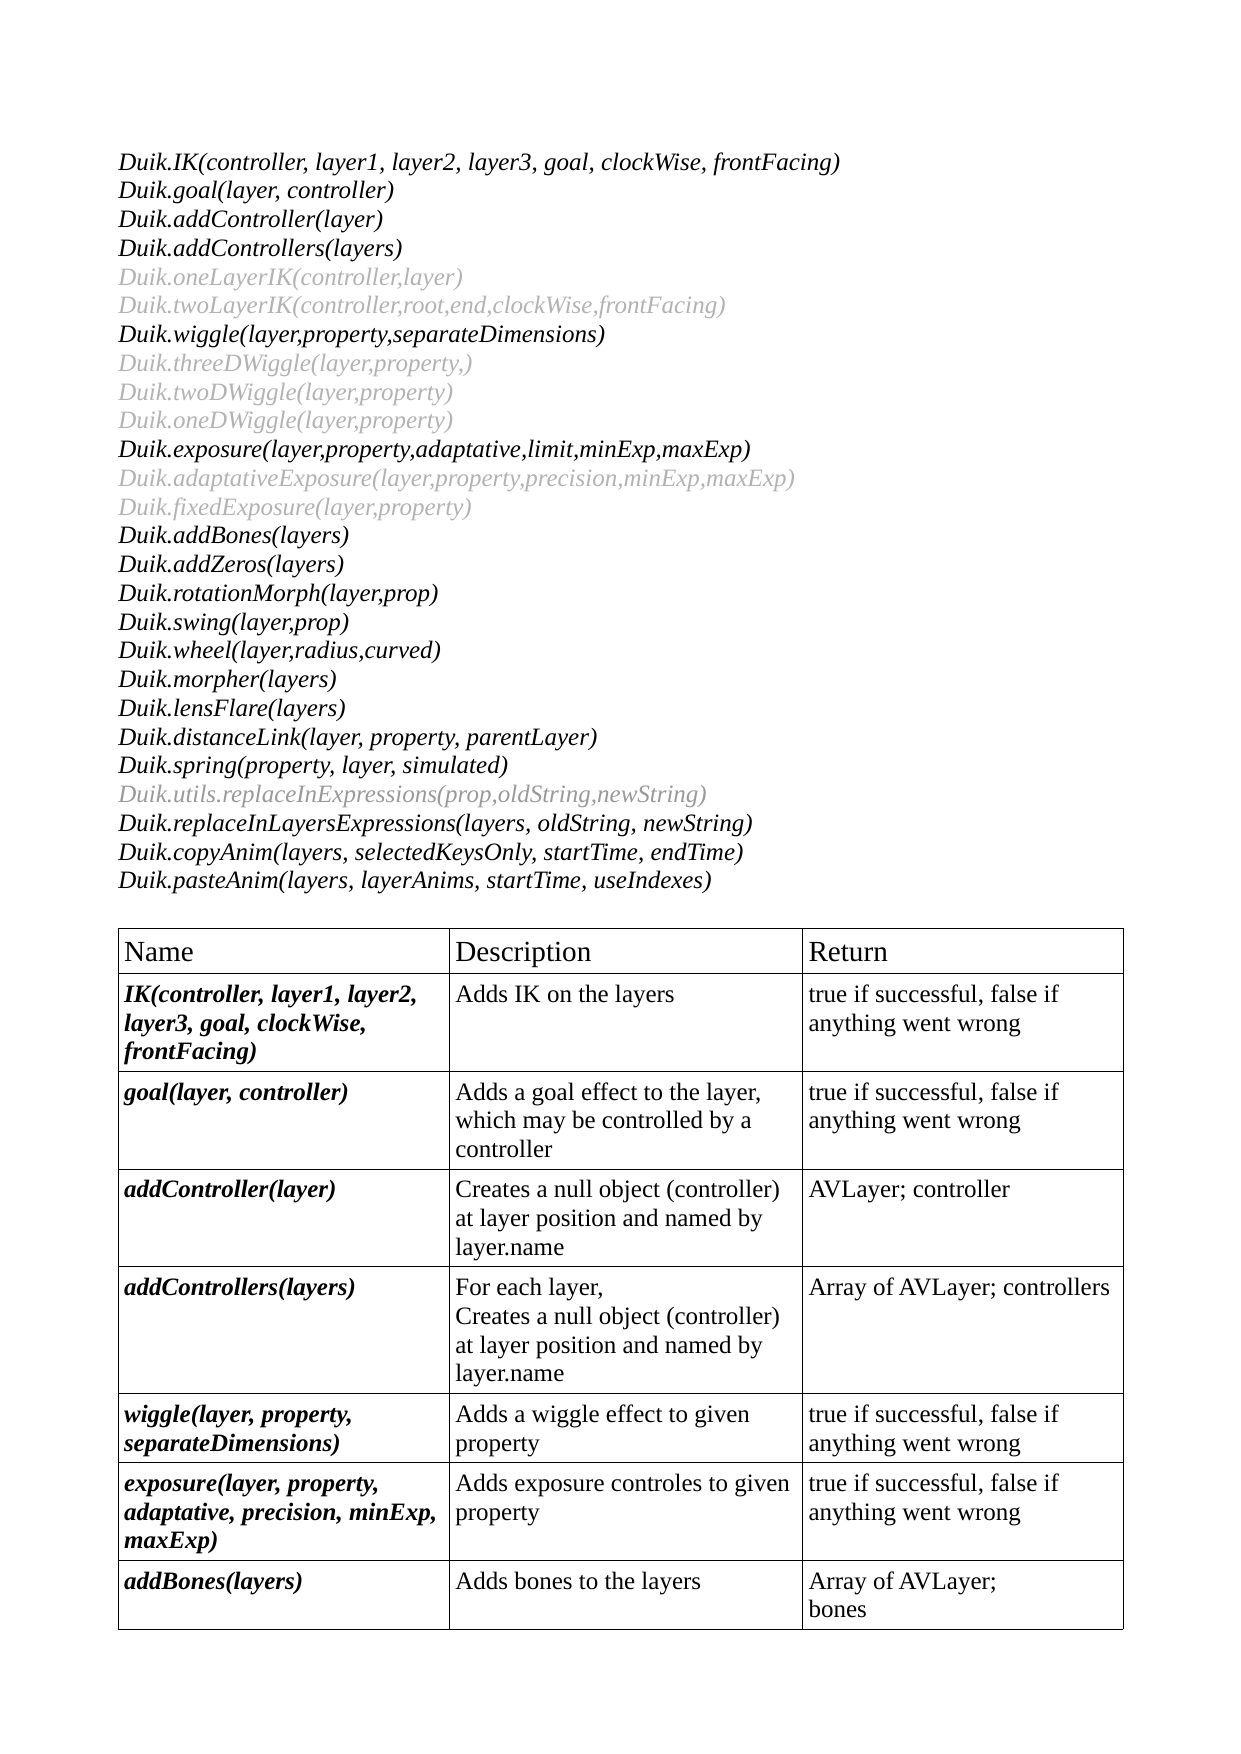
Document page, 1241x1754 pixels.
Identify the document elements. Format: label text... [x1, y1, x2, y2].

table_cell true if successful, false if anything went wrong [803, 1463, 1123, 1560]
text Duik.threeDWiggle(layer,property,) [118, 348, 1122, 377]
table_cell true if successful, false if anything went wrong [803, 1394, 1123, 1462]
text Duik.wheel(layer,radius,curved) [118, 636, 1122, 664]
table_cell Creates a null object (controller) at layer position and named by layer.name [450, 1170, 802, 1266]
table_cell AVLayer; controller [803, 1170, 1123, 1266]
table_cell Adds a wiggle effect to given property [450, 1394, 802, 1462]
table_cell Adds bones to the layers [450, 1561, 802, 1629]
text Duik.addController(layer) [118, 204, 1122, 233]
table_cell Adds exposure controles to given property [450, 1463, 802, 1560]
table_cell IK(controller, layer1, layer2, layer3, goal, clockWise, frontFacing) [119, 974, 449, 1071]
text Duik.adaptativeExposure(layer,property,precision,minExp,maxExp) [118, 463, 1122, 492]
table_cell goal(layer, controller) [119, 1072, 449, 1169]
table_cell Array of AVLayer; bones [803, 1561, 1123, 1629]
table_cell For each layer, Creates a null object (controller) at layer position and named by layer.name [450, 1267, 802, 1393]
text Duik.twoDWiggle(layer,property) [118, 377, 1122, 406]
text Duik.spring(property, layer, simulated) [118, 751, 1122, 779]
table_header Return [803, 929, 1123, 973]
table_cell true if successful, false if anything went wrong [803, 974, 1123, 1071]
text Duik.copyAnim(layers, selectedKeysOnly, startTime, endTime) [118, 837, 1122, 866]
text Duik.morpher(layers) [118, 664, 1122, 693]
table_header Description [450, 929, 802, 973]
text Duik.goal(layer, controller) [118, 176, 1122, 204]
text Duik.rotationMorph(layer,prop) [118, 578, 1122, 607]
text Duik.exposure(layer,property,adaptative,limit,minExp,maxExp) [118, 434, 1122, 463]
table_cell wiggle(layer, property, separateDimensions) [119, 1394, 449, 1462]
table_cell addControllers(layers) [119, 1267, 449, 1393]
table_cell Adds IK on the layers [450, 974, 802, 1071]
text Duik.lensFlare(layers) [118, 693, 1122, 722]
text Duik.pasteAnim(layers, layerAnims, startTime, useIndexes) [118, 866, 1122, 894]
table_cell addController(layer) [119, 1170, 449, 1266]
text Duik.distanceLink(layer, property, parentLayer) [118, 722, 1122, 751]
table_header Name [119, 929, 449, 973]
text Duik.swing(layer,prop) [118, 607, 1122, 636]
table_cell Adds a goal effect to the layer, which may be controlled by a controller [450, 1072, 802, 1169]
text Duik.twoLayerIK(controller,root,end,clockWise,frontFacing) [118, 291, 1122, 319]
text Duik.addZeros(layers) [118, 549, 1122, 578]
table_cell exposure(layer, property, adaptative, precision, minExp, maxExp) [119, 1463, 449, 1560]
text Duik.wiggle(layer,property,separateDimensions) [118, 319, 1122, 348]
text Duik.IK(controller, layer1, layer2, layer3, goal, clockWise, frontFacing) [118, 147, 1122, 176]
text Duik.replaceInLayersExpressions(layers, oldString, newString) [118, 808, 1122, 837]
table_cell true if successful, false if anything went wrong [803, 1072, 1123, 1169]
table_cell Array of AVLayer; controllers [803, 1267, 1123, 1393]
text Duik.oneLayerIK(controller,layer) [118, 262, 1122, 291]
text Duik.addControllers(layers) [118, 233, 1122, 262]
table_cell addBones(layers) [119, 1561, 449, 1629]
text Duik.utils.replaceInExpressions(prop,oldString,newString) [118, 779, 1122, 808]
text Duik.oneDWiggle(layer,property) [118, 406, 1122, 434]
text Duik.fixedExposure(layer,property) [118, 492, 1122, 521]
text Duik.addBones(layers) [118, 521, 1122, 549]
